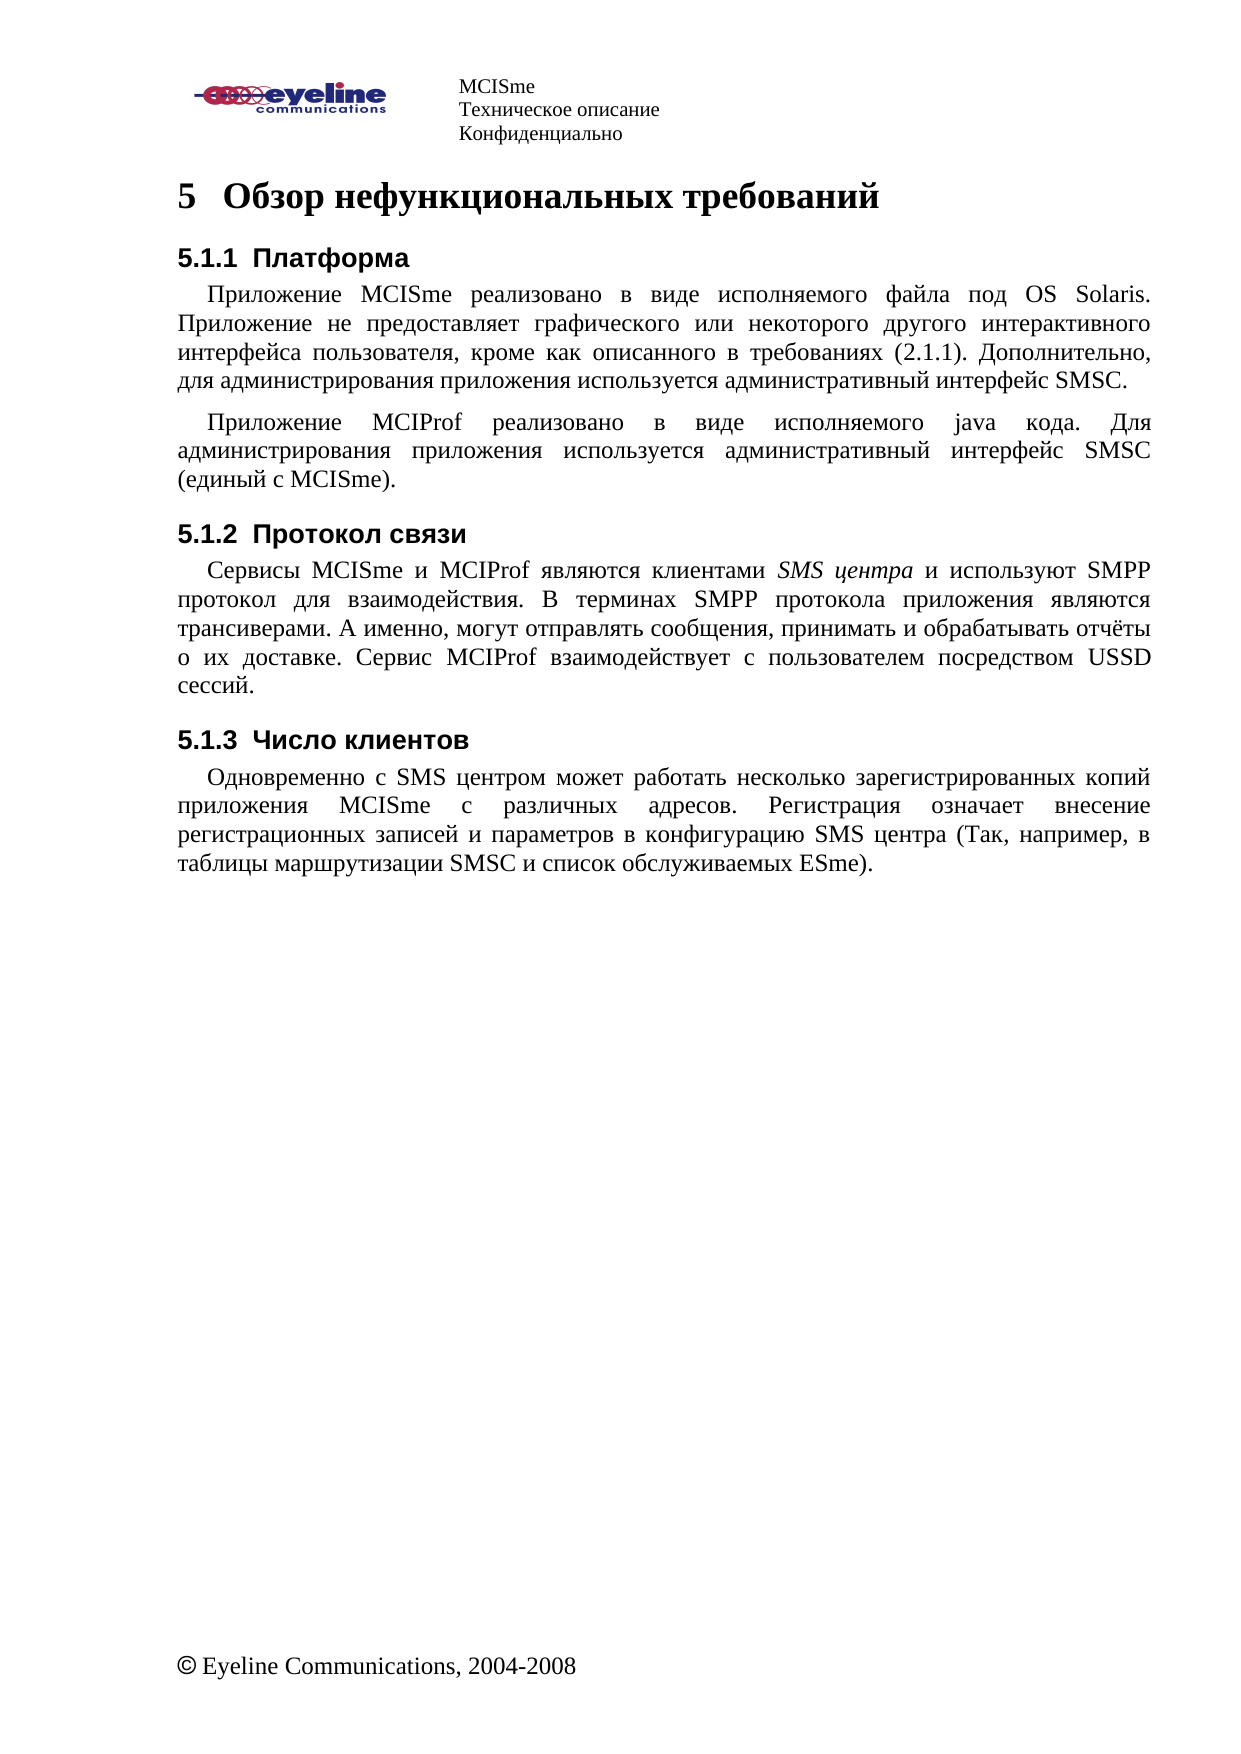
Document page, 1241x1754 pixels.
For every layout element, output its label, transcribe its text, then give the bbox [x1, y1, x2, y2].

text Сервисы MCISme и MCIProf являются клиентами SMS центра и используют SMPP протокол для взаимодействия. В терминах SMPP протокола приложения являются трансиверами. А именно, могут отправлять сообщения, принимать и обрабатывать отчёты о их доставке. Сервис MCIProf взаимодействует с пользователем посредством USSD сессий. [177, 555, 1152, 699]
subtitle Платформа [177, 242, 1152, 273]
subtitle Число клиентов [177, 724, 1152, 755]
text Приложение MCISme реализовано в виде исполняемого файла под OS Solaris. Приложение не предоставляет графического или некоторого другого интерактивного интерфейса пользователя, кроме как описанного в требованиях (2.1.1). Дополнительно, для администрирования приложения используется административный интерфейс SMSC. [177, 279, 1152, 394]
text Приложение MCIProf реализовано в виде исполняемого java кода. Для администрирования приложения используется административный интерфейс SMSC (единый с MCISme). [177, 407, 1152, 493]
text Одновременно с SMS центром может работать несколько зарегистрированных копий приложения MCISme с различных адресов. Регистрация означает внесение регистрационных записей и параметров в конфигурацию SMS центра (Так, например, в таблицы маршрутизации SMSC и список обслуживаемых ESme). [177, 762, 1152, 877]
subtitle Обзор нефункциональных требований [177, 173, 1152, 217]
subtitle Протокол связи [177, 518, 1152, 549]
picture [194, 82, 386, 113]
